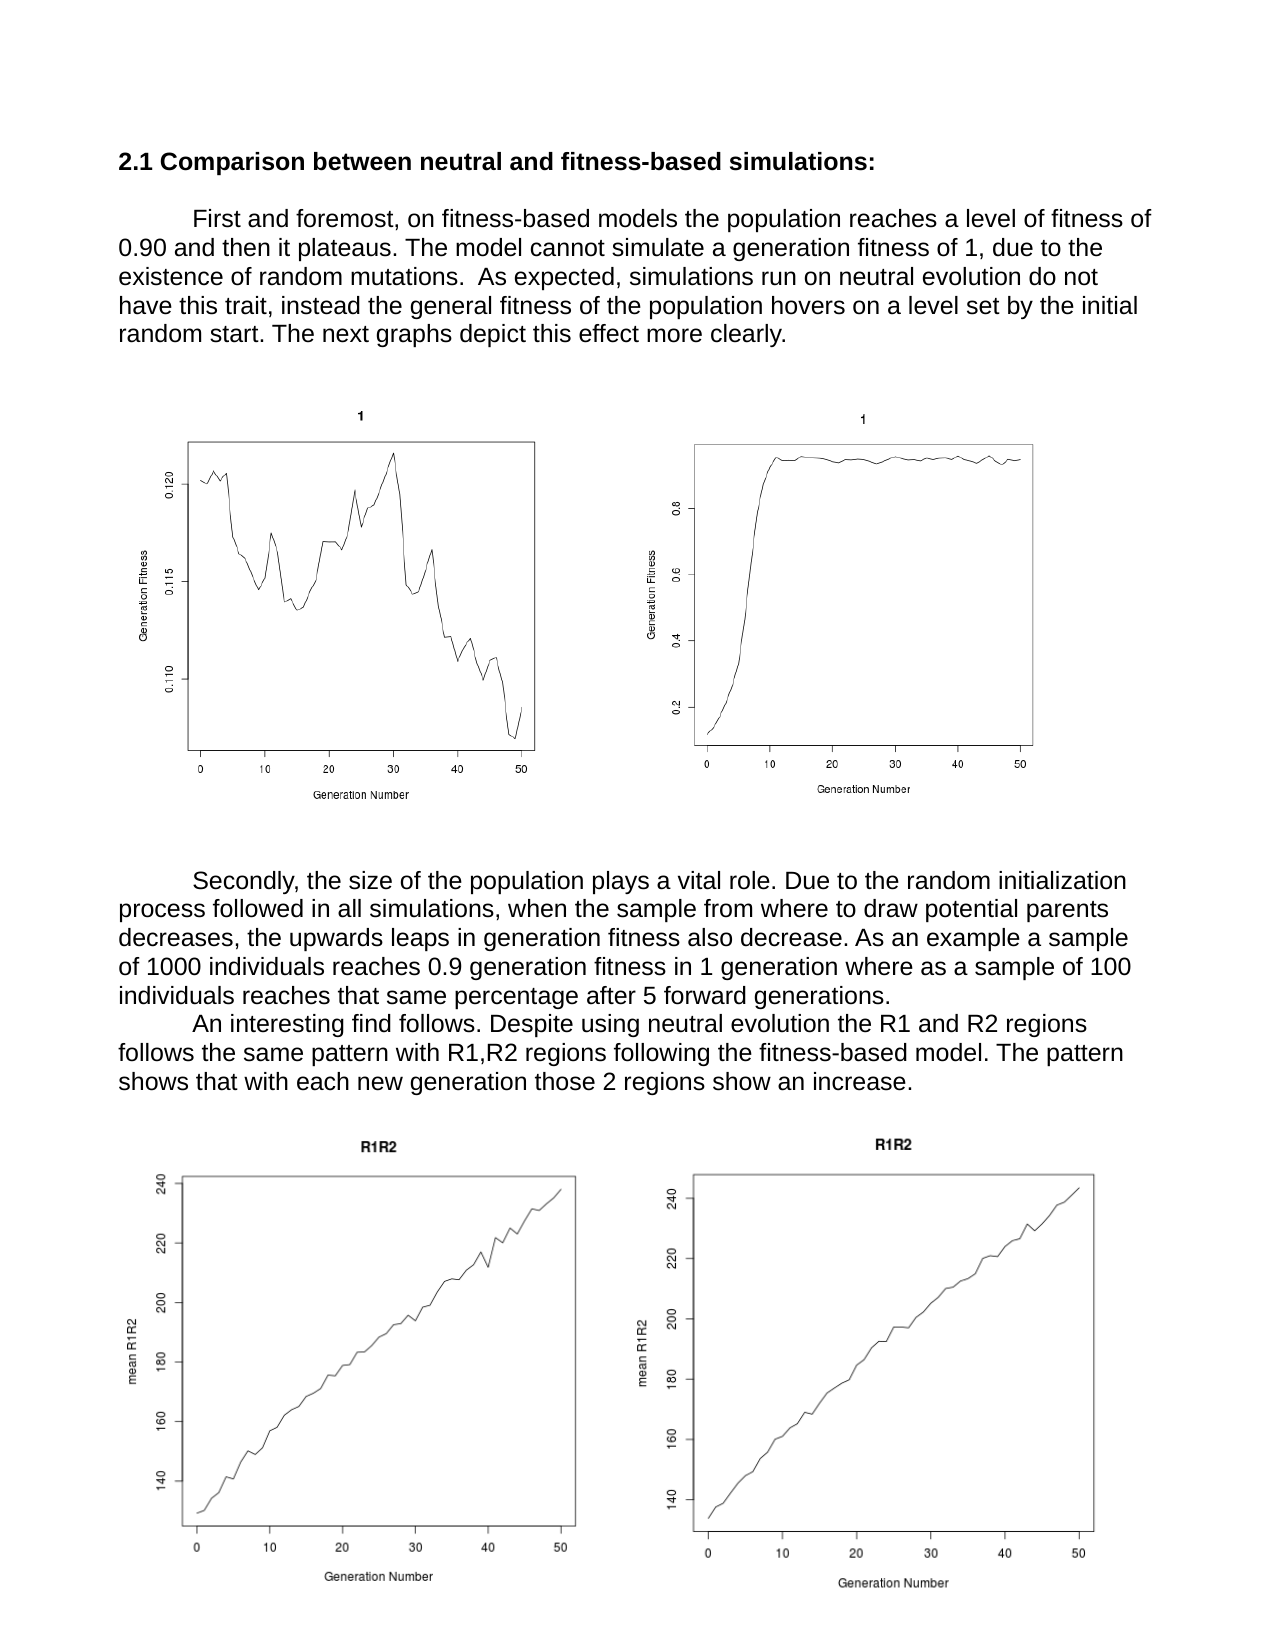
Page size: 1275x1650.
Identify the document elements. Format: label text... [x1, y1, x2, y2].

text An interesting find follows. Despite using neutral evolution the R1 and R2 regions follows the same pattern with R1,R2 regions following the fitness-based model. The pattern shows that with each new generation those 2 regions show an increase. [118, 1009, 1157, 1096]
picture [633, 1114, 1125, 1607]
text 2.1 Comparison between neutral and fitness-based simulations: [118, 147, 1157, 176]
text First and foremost, on fitness-based models the population reaches a level of fitness of 0.90 and then it plateaus. The model cannot simulate a generation fitness of 1, due to the existence of random mutations. As expected, simulations run on neutral evolution do not have this trait, instead the general fitness of the population hovers on a level set by the initial random start. The next graphs depict this effect more clearly. [118, 204, 1157, 348]
picture [135, 389, 561, 815]
picture [643, 393, 1059, 809]
text Secondly, the size of the population plays a vital role. Due to the random initialization process followed in all simulations, when the sample from where to draw potential parents decreases, the upwards leaps in generation fitness also decrease. As an example a sample of 1000 individuals reaches 0.9 generation fitness in 1 generation where as a sample of 100 individuals reaches that same percentage after 5 forward generations. [118, 866, 1157, 1009]
picture [123, 1117, 606, 1600]
